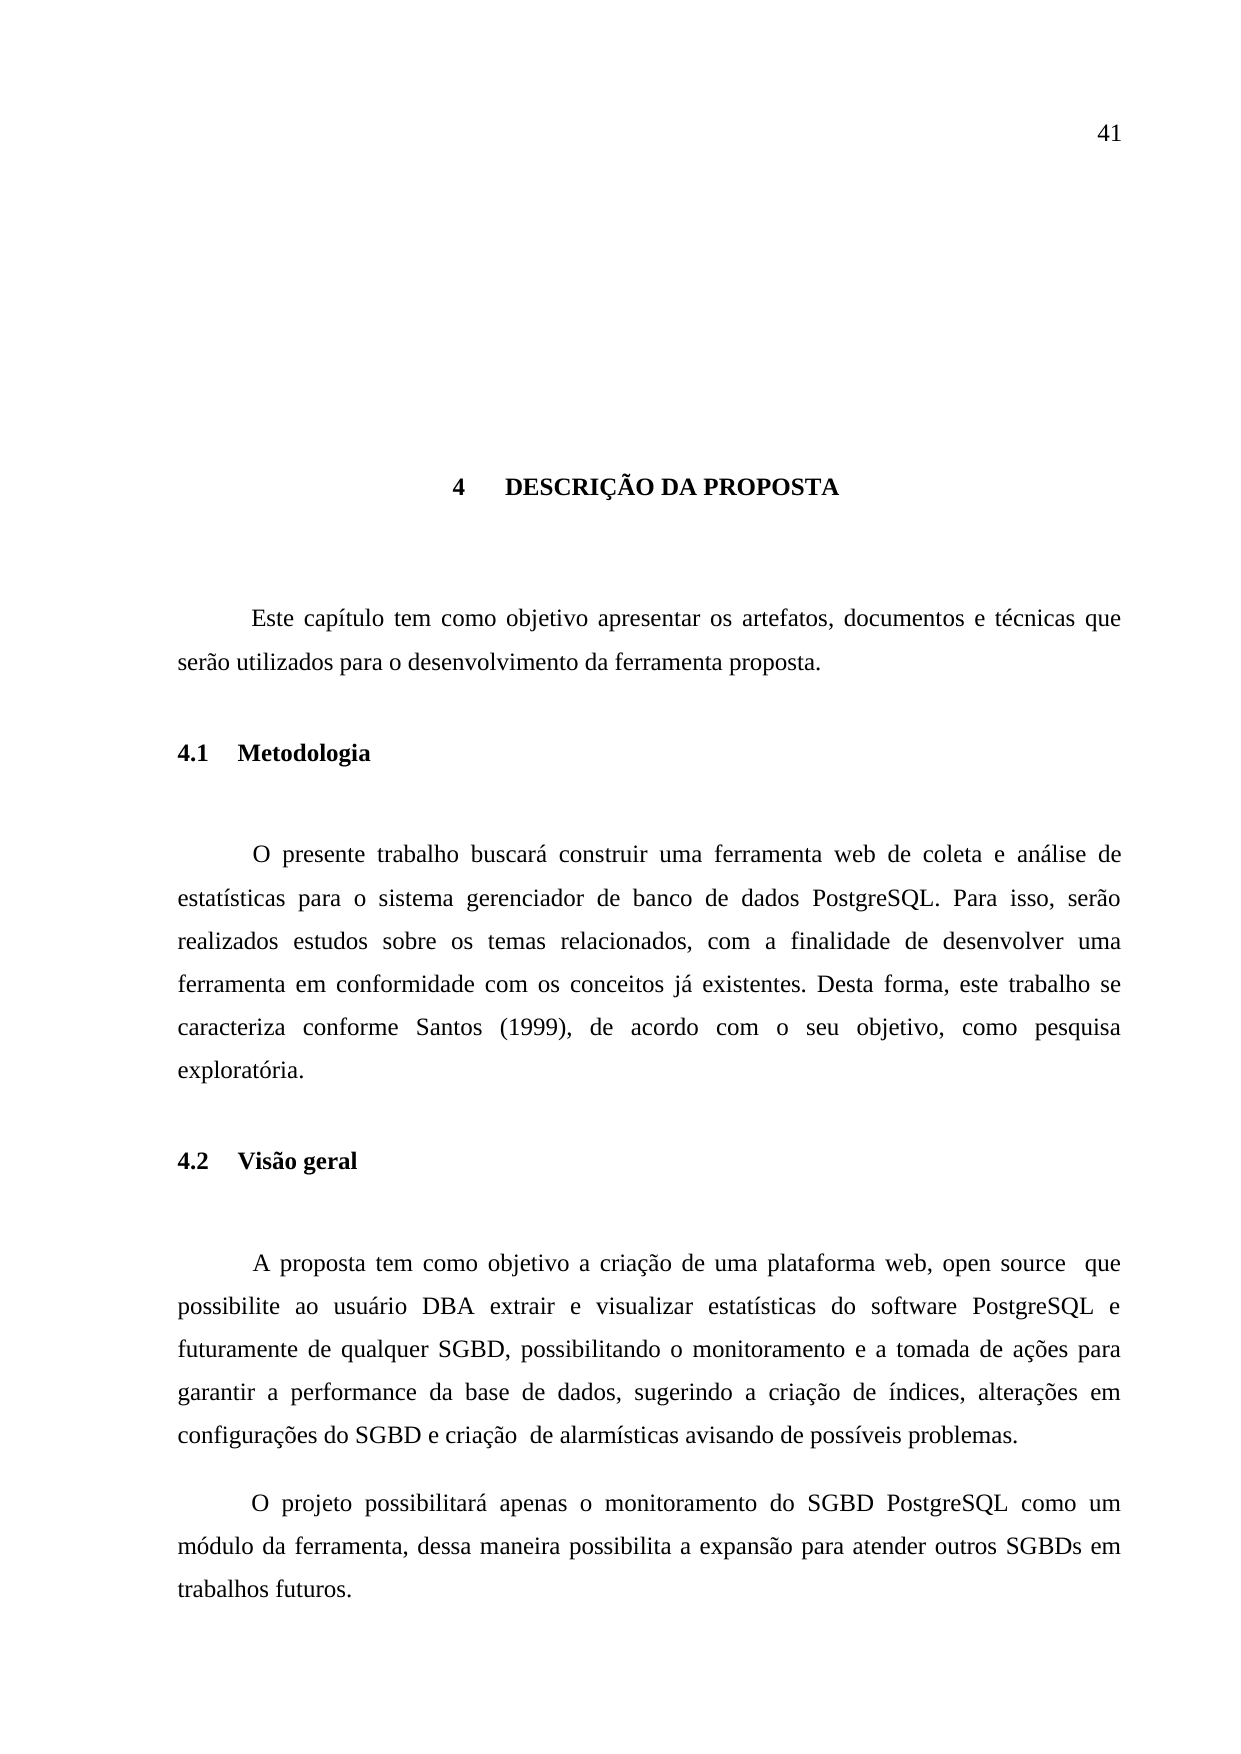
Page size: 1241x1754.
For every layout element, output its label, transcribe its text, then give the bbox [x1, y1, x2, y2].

text O presente trabalho buscará construir uma ferramenta web de coleta e análise de estatísticas para o sistema gerenciador de banco de dados PostgreSQL. Para isso, serão realizados estudos sobre os temas relacionados, com a finalidade de desenvolver uma ferramenta em conformidade com os conceitos já existentes. Desta forma, este trabalho se caracteriza conforme Santos (1999), de acordo com o seu objetivo, como pesquisa exploratória. [177, 839, 1122, 1084]
text O projeto possibilitará apenas o monitoramento do SGBD PostgreSQL como um módulo da ferramenta, dessa maneira possibilita a expansão para atender outros SGBDs em trabalhos futuros. [177, 1488, 1122, 1603]
list Visão geral [177, 1146, 1122, 1175]
text Este capítulo tem como objetivo apresentar os artefatos, documentos e técnicas que serão utilizados para o desenvolvimento da ferramenta proposta. [177, 603, 1122, 675]
list Descrição da Proposta [170, 472, 1122, 501]
list Metodologia [177, 738, 1122, 767]
text A proposta tem como objetivo a criação de uma plataforma web, open source que possibilite ao usuário DBA extrair e visualizar estatísticas do software PostgreSQL e futuramente de qualquer SGBD, possibilitando o monitoramento e a tomada de ações para garantir a performance da base de dados, sugerindo a criação de índices, alterações em configurações do SGBD e criação de alarmísticas avisando de possíveis problemas. [177, 1248, 1122, 1449]
